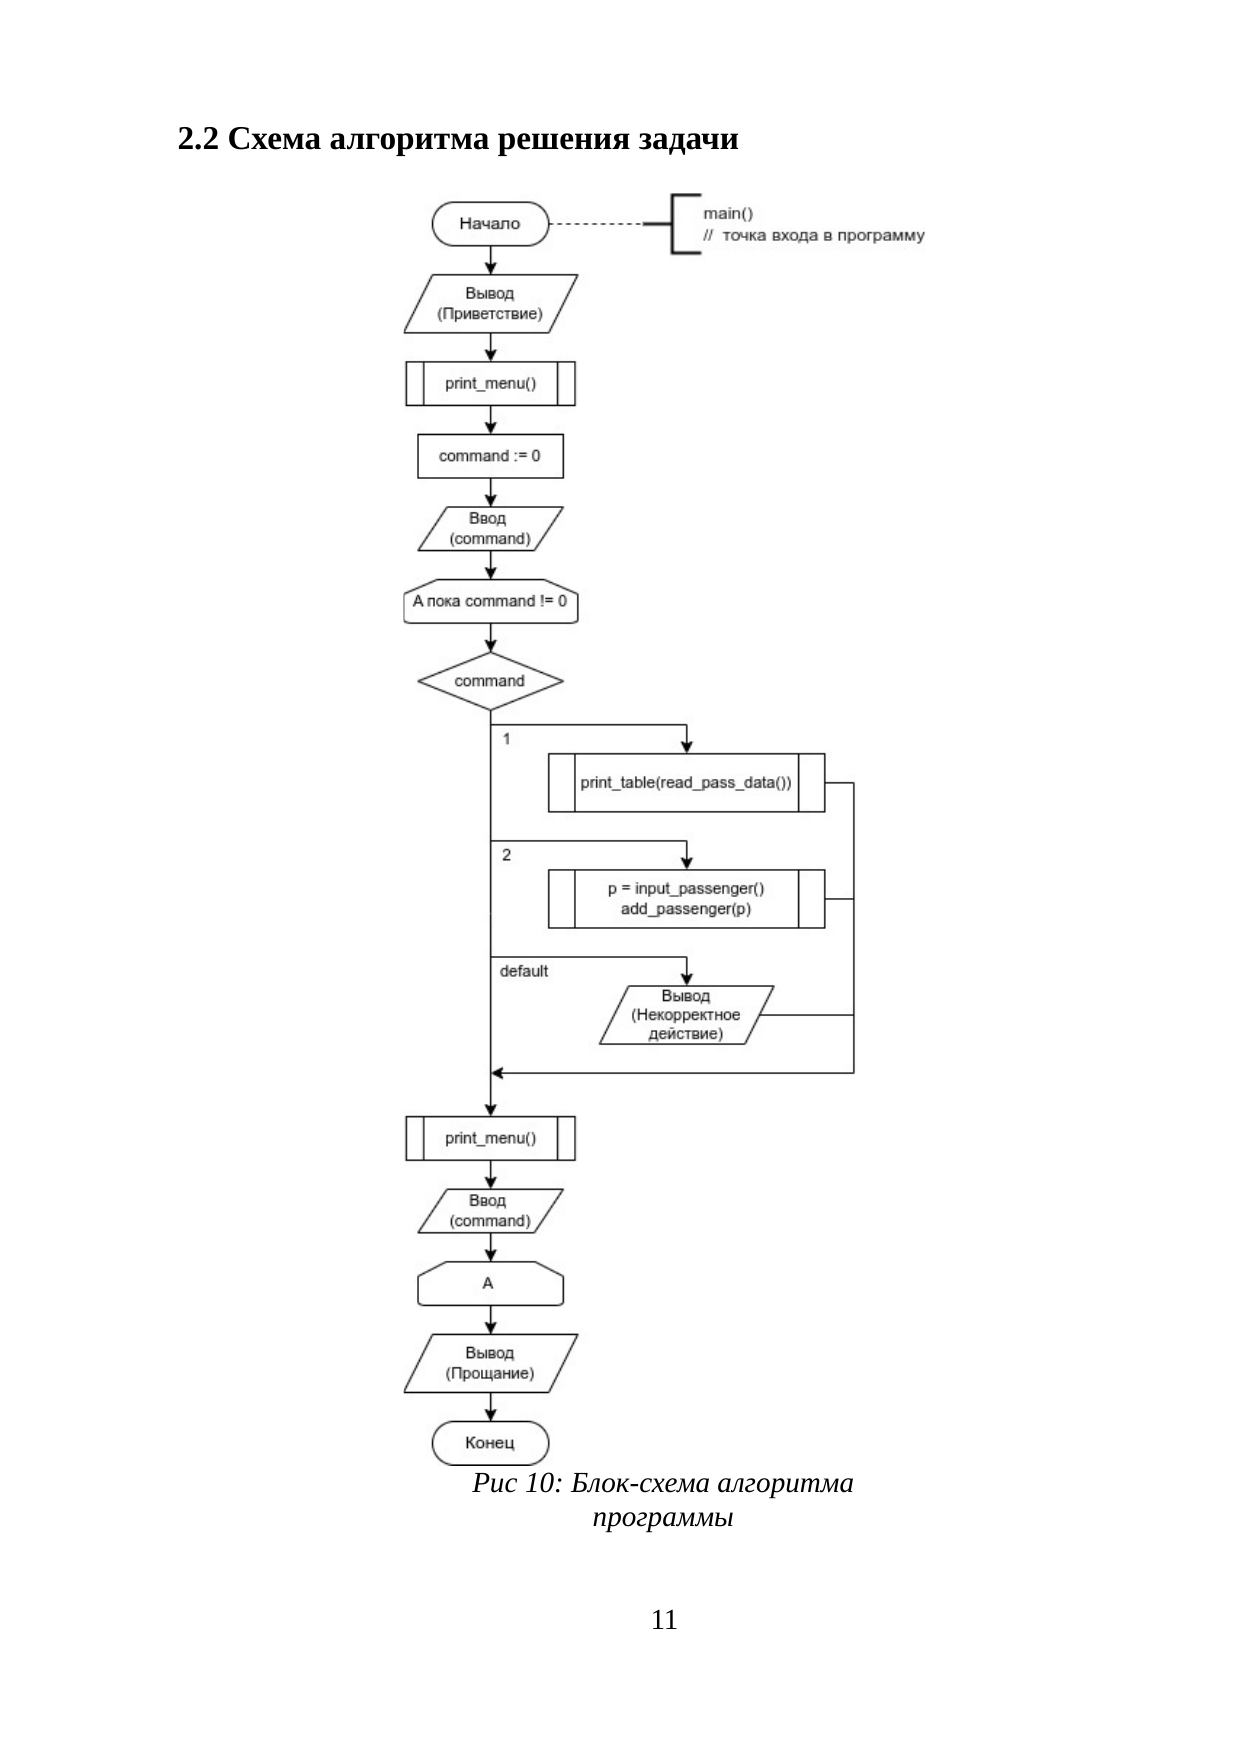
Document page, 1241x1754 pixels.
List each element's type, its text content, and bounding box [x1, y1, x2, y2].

picture [403, 193, 926, 1466]
text 2.2 Схема алгоритма решения задачи [177, 118, 1152, 156]
text Рис 10: Блок-схема алгоритма программы [439, 1466, 889, 1533]
